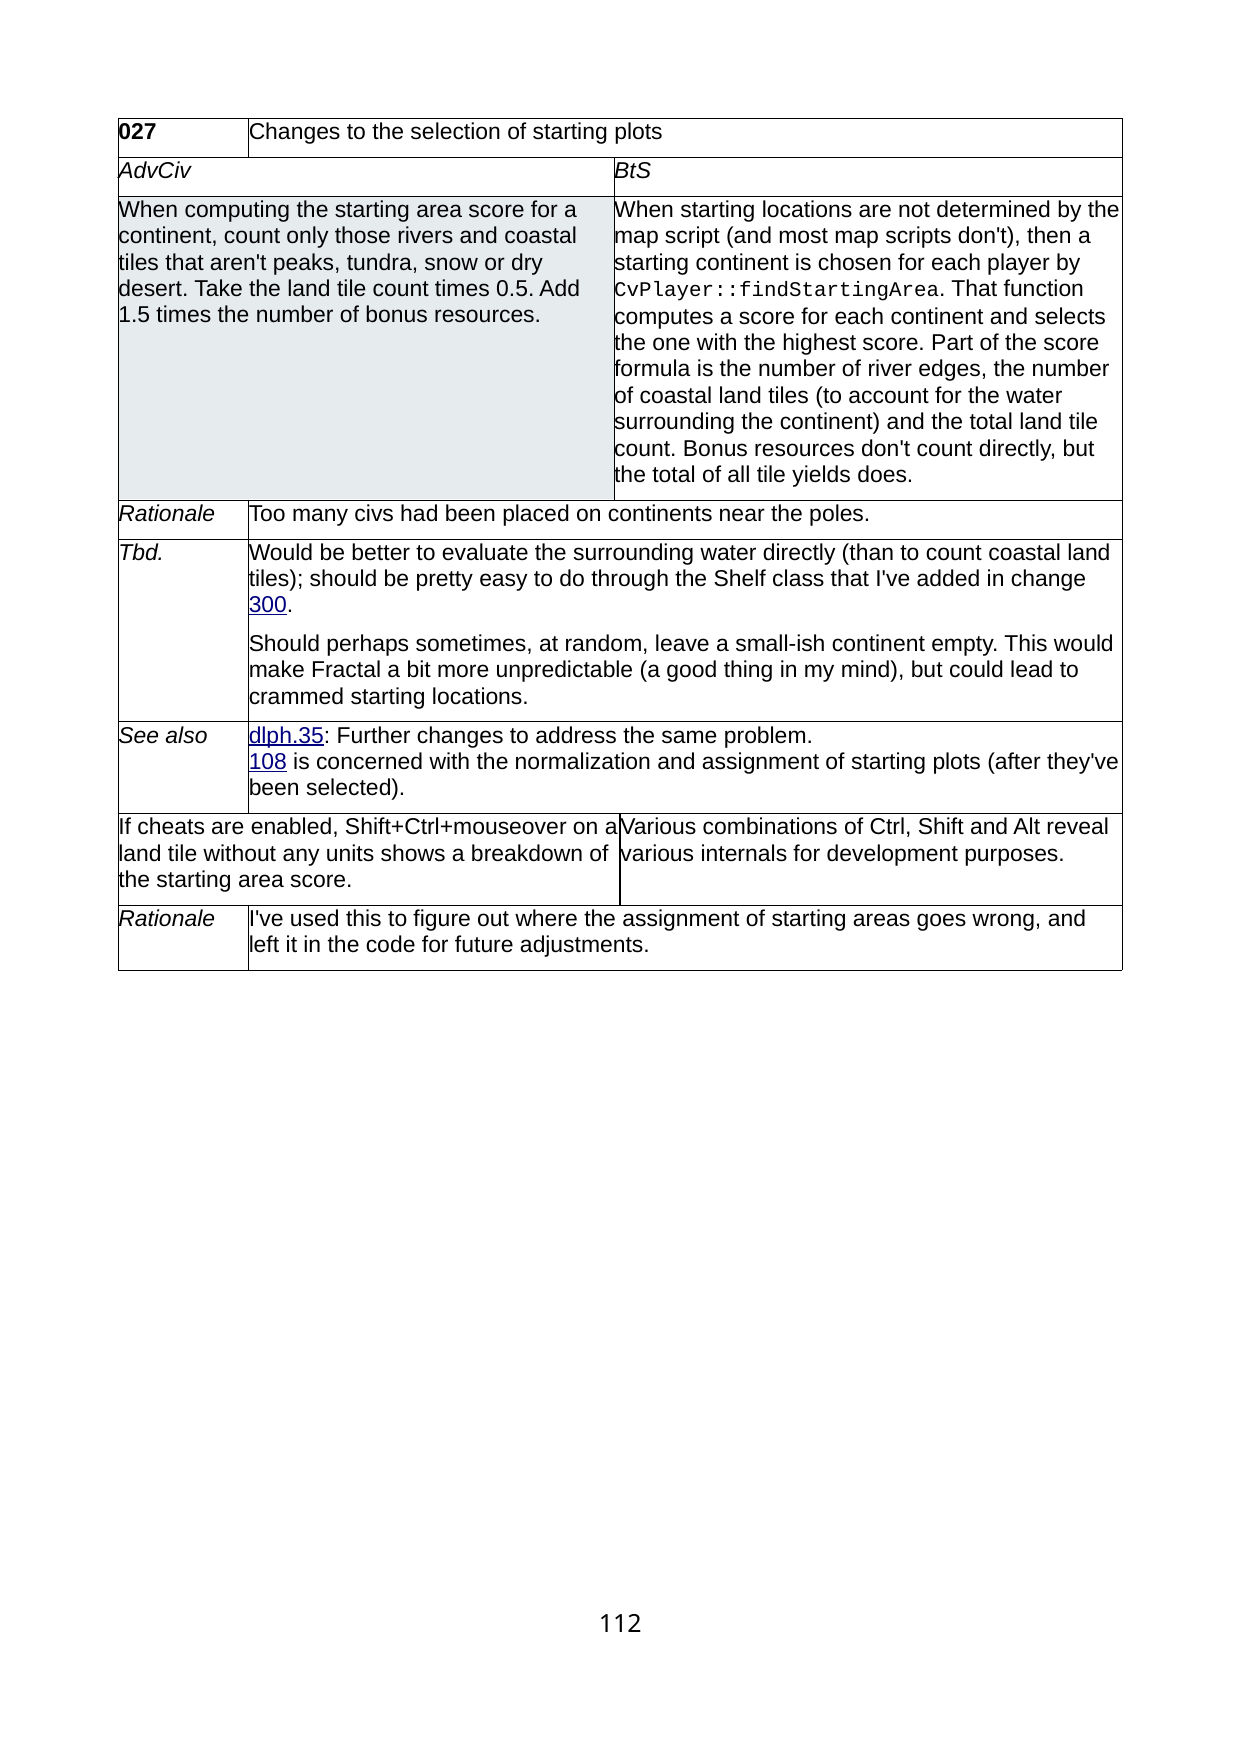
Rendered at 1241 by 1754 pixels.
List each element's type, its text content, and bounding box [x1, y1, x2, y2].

table_cell If cheats are enabled, Shift+Ctrl+mouseover on a land tile without any units shows a breakdown of the starting area score. [119, 814, 619, 904]
table_cell AdvCiv [119, 158, 614, 196]
table_cell I've used this to figure out where the assignment of starting areas goes wrong, and left it in the code for future adjustments. [249, 906, 1122, 970]
table_cell BtS [615, 158, 1122, 196]
table_header Changes to the selection of starting plots [249, 119, 1122, 157]
table_cell When starting locations are not determined by the map script (and most map scripts don't), then a starting continent is chosen for each player by CvPlayer::findStartingArea. That function computes a score for each continent and selects the one with the highest score. Part of the score formula is the number of river edges, the number of coastal land tiles (to account for the water surrounding the continent) and the total land tile count. Bonus resources don't count directly, but the total of all tile yields does. [615, 197, 1122, 499]
table_cell Rationale [119, 501, 248, 538]
table_cell Various combinations of Ctrl, Shift and Alt reveal various internals for development purposes. [621, 814, 1122, 904]
table_header 027 [119, 119, 248, 157]
table_cell Would be better to evaluate the surrounding water directly (than to count coastal land tiles); should be pretty easy to do through the Shelf class that I've added in change 300. Should perhaps sometimes, at random, leave a small-ish continent empty. This would make Fractal a bit more unpredictable (a good thing in my mind), but could lead to crammed starting locations. [249, 540, 1122, 721]
table_cell dlph.35: Further changes to address the same problem. 108 is concerned with the normalization and assignment of starting plots (after they've been selected). [249, 722, 1122, 813]
table_cell See also [119, 722, 248, 813]
table_cell Tbd. [119, 540, 248, 721]
table_cell Rationale [119, 906, 248, 970]
table_cell Too many civs had been placed on continents near the poles. [249, 501, 1122, 538]
table_cell When computing the starting area score for a continent, count only those rivers and coastal tiles that aren't peaks, tundra, snow or dry desert. Take the land tile count times 0.5. Add 1.5 times the number of bonus resources. [119, 197, 614, 499]
